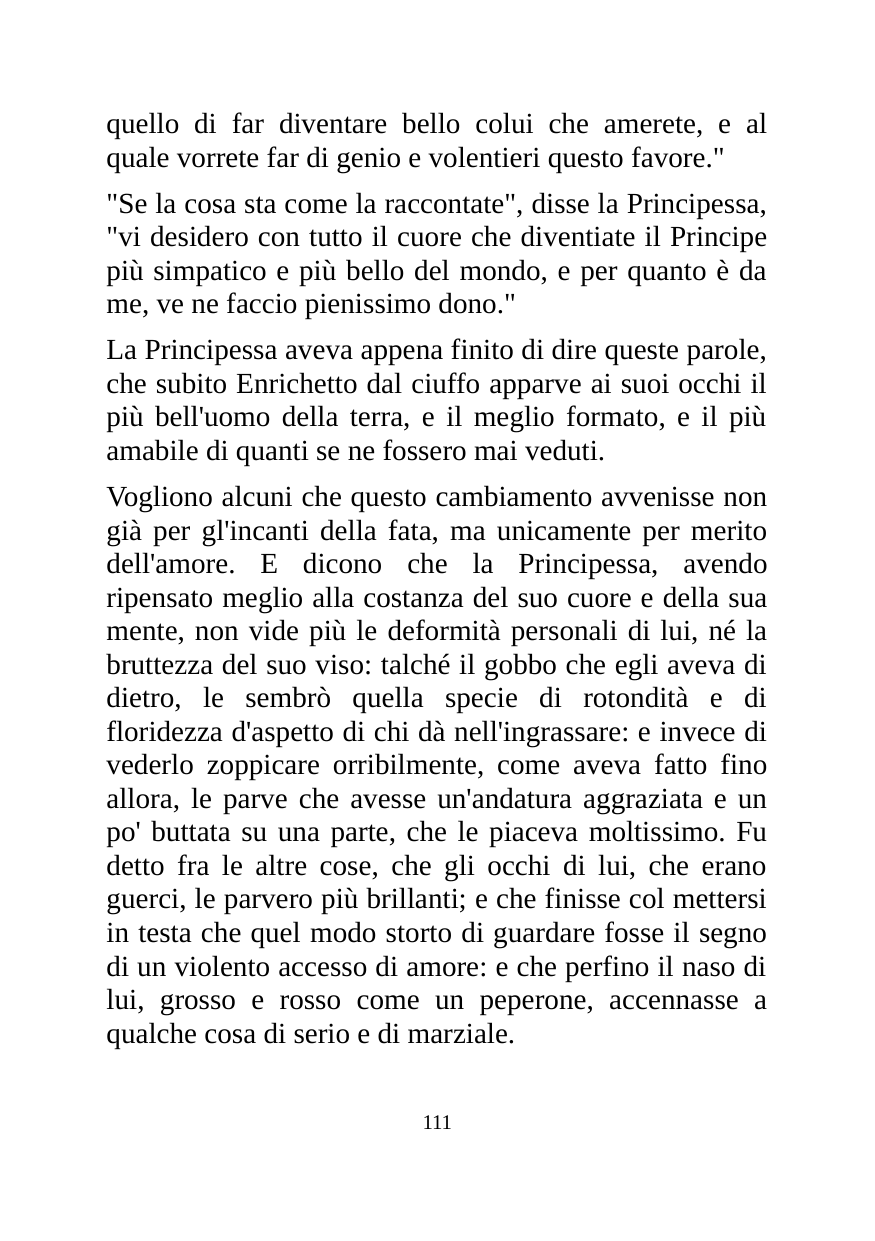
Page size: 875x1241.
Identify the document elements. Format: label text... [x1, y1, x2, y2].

text Vogliono alcuni che questo cambiamento avvenisse non già per gl'incanti della fata, ma unicamente per merito dell'amore. E dicono che la Principessa, avendo ripensato meglio alla costanza del suo cuore e della sua mente, non vide più le deformità personali di lui, né la bruttezza del suo viso: talché il gobbo che egli aveva di dietro, le sembrò quella specie di rotondità e di floridezza d'aspetto di chi dà nell'ingrassare: e invece di vederlo zoppicare orribilmente, come aveva fatto fino allora, le parve che avesse un'andatura aggraziata e un po' buttata su una parte, che le piaceva moltissimo. Fu detto fra le altre cose, che gli occhi di lui, che erano guerci, le parvero più brillanti; e che finisse col mettersi in testa che quel modo storto di guardare fosse il segno di un violento accesso di amore: e che perfino il naso di lui, grosso e rosso come un peperone, accennasse a qualche cosa di serio e di marziale. [106, 479, 768, 1049]
text La Principessa aveva appena finito di dire queste parole, che subito Enrichetto dal ciuffo apparve ai suoi occhi il più bell'uomo della terra, e il meglio formato, e il più amabile di quanti se ne fossero mai veduti. [106, 332, 768, 467]
text quello di far diventare bello colui che amerete, e al quale vorrete far di genio e volentieri questo favore." [106, 106, 768, 173]
text "Se la cosa sta come la raccontate", disse la Principessa, "vi desidero con tutto il cuore che diventiate il Principe più simpatico e più bello del mondo, e per quanto è da me, ve ne faccio pienissimo dono." [106, 186, 768, 320]
